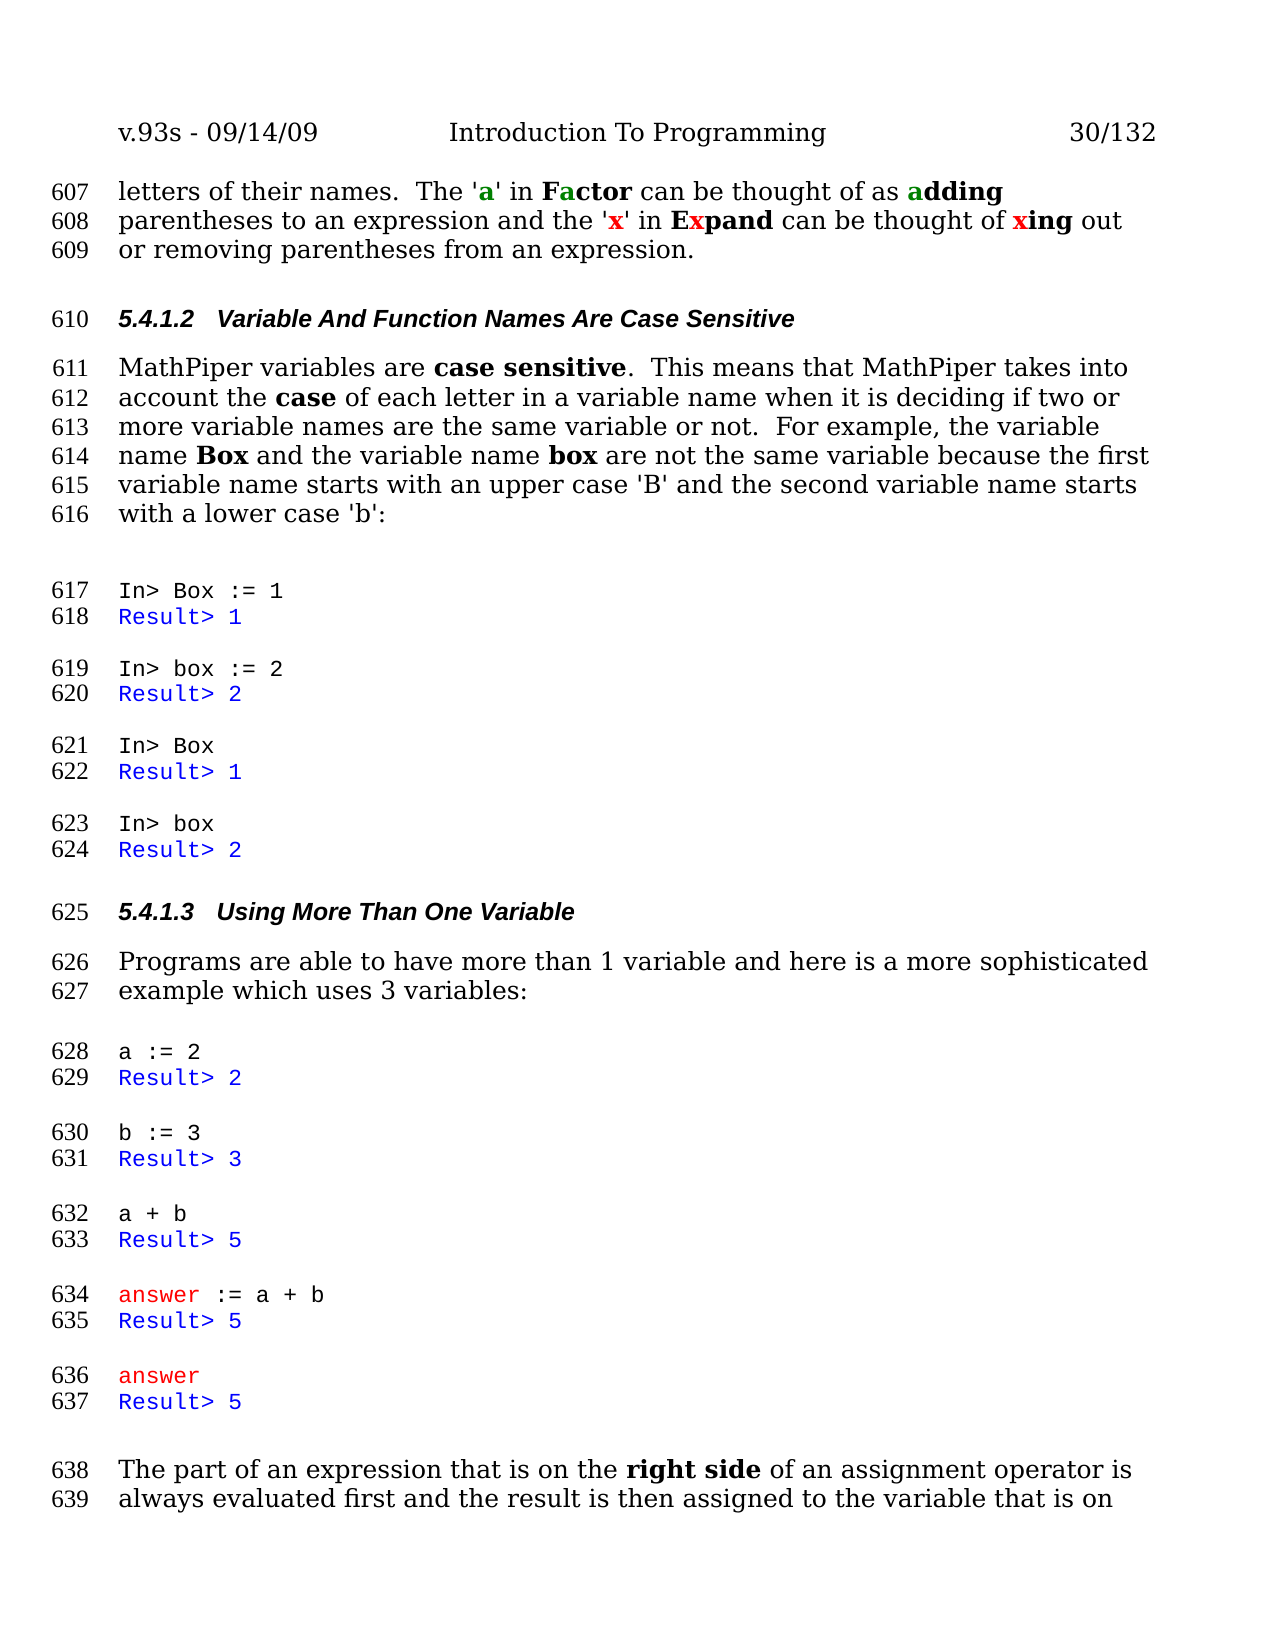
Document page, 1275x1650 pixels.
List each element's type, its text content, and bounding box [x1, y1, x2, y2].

text Result> 2 [118, 1066, 1157, 1092]
text a + b [118, 1202, 1157, 1228]
text Result> 3 [118, 1147, 1157, 1173]
text Result> 2 [118, 683, 1157, 709]
text b := 3 [118, 1121, 1157, 1147]
text In> box := 2 [118, 657, 1157, 683]
text answer [118, 1364, 1157, 1391]
text In> Box [118, 735, 1157, 761]
text The part of an expression that is on the right side of an assignment operator is always evaluated first and the result is then assigned to the variable that is on [118, 1454, 1157, 1513]
text Result> 5 [118, 1391, 1157, 1416]
text Result> 5 [118, 1228, 1157, 1254]
text Programs are able to have more than 1 variable and here is a more sophisticated example which uses 3 variables: [118, 947, 1157, 1005]
text In> Box := 1 [118, 579, 1157, 605]
text MathPiper variables are case sensitive. This means that MathPiper takes into account the case of each letter in a variable name when it is deciding if two or more variable names are the same variable or not. For example, the variable name Box and the variable name box are not the same variable because the first variable name starts with an upper case 'B' and the second variable name starts with a lower case 'b': [118, 353, 1157, 529]
text letters of their names. The 'a' in Factor can be thought of as adding parentheses to an expression and the 'x' in Expand can be thought of xing out or removing parentheses from an expression. [118, 177, 1157, 265]
text Result> 1 [118, 605, 1157, 631]
text Result> 2 [118, 838, 1157, 864]
text a := 2 [118, 1040, 1157, 1066]
text Result> 5 [118, 1309, 1157, 1335]
text Result> 1 [118, 761, 1157, 787]
subtitle Using More Than One Variable [118, 897, 1157, 926]
subtitle Variable And Function Names Are Case Sensitive [118, 304, 1157, 332]
text In> box [118, 812, 1157, 838]
text answer := a + b [118, 1283, 1157, 1309]
